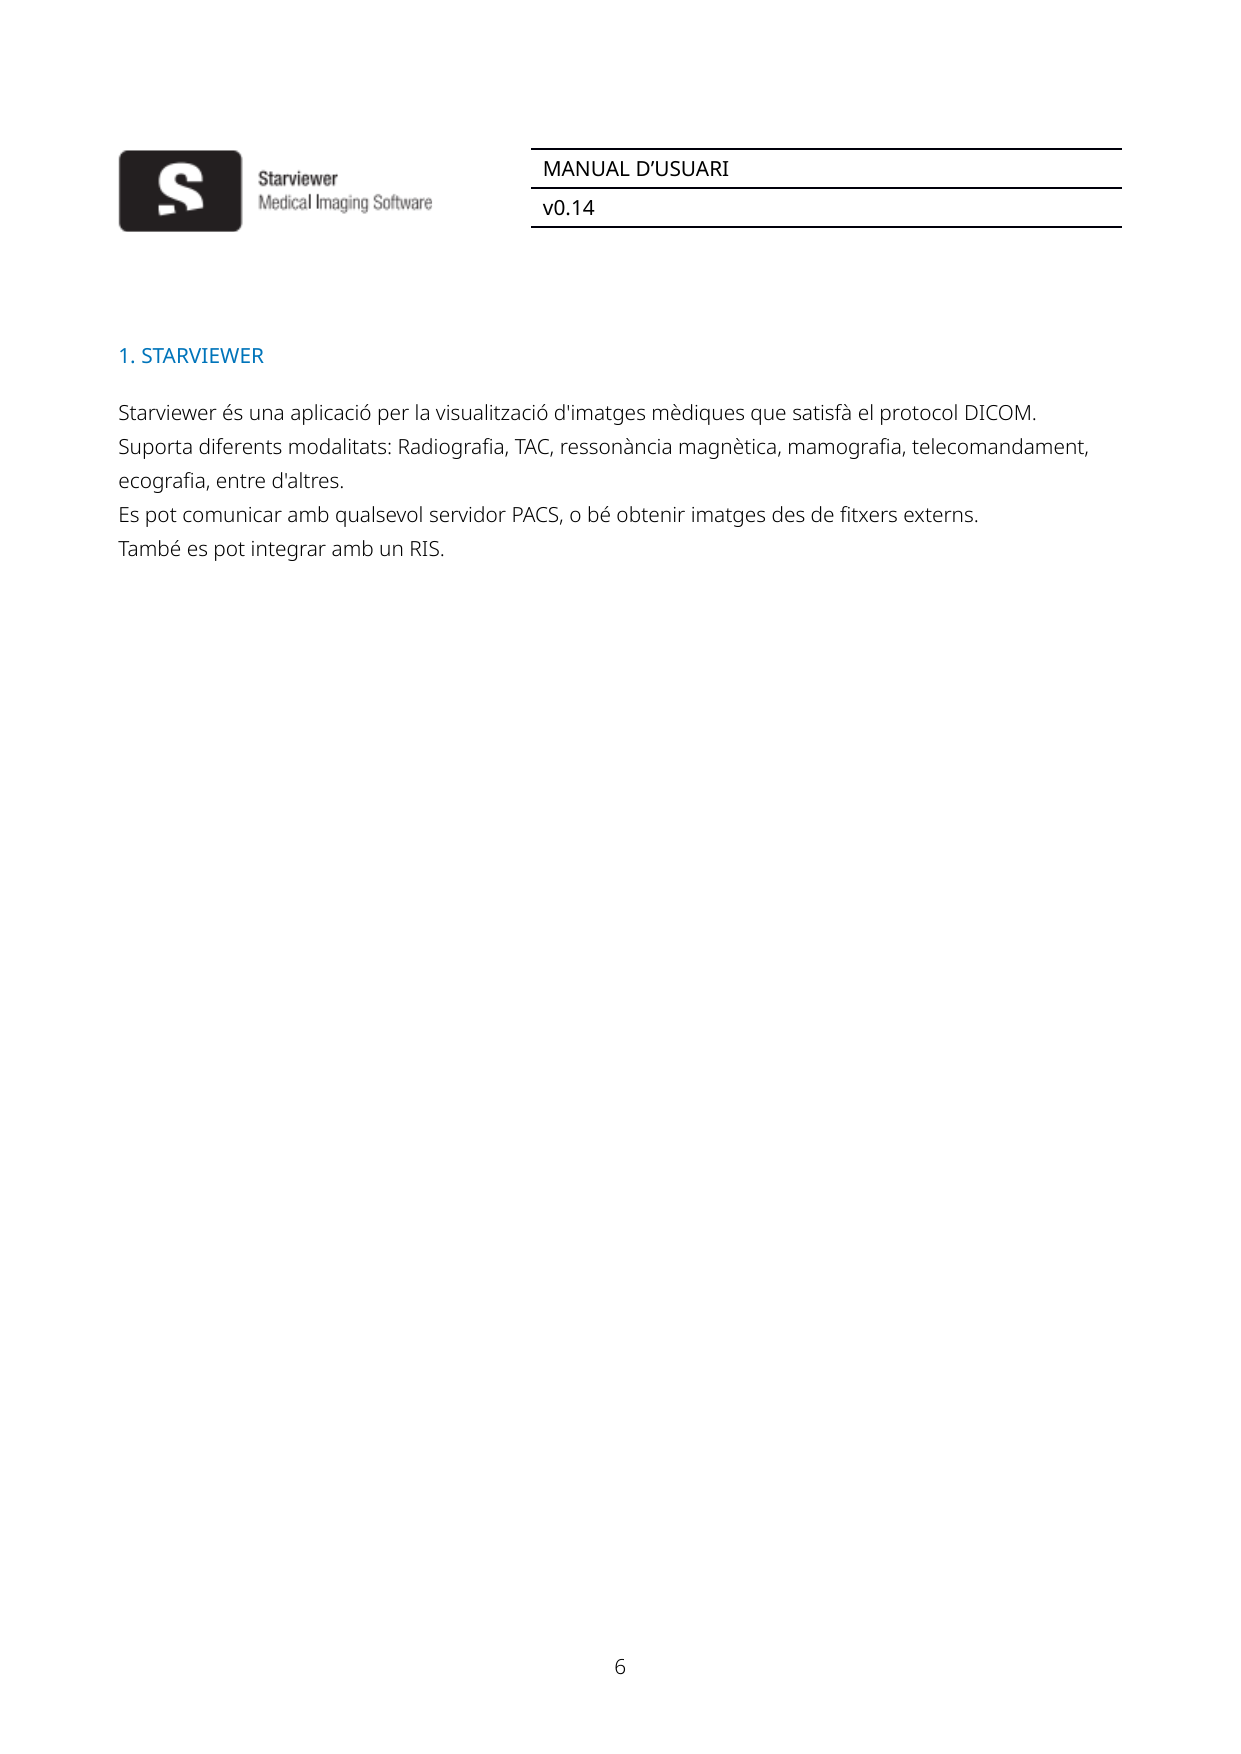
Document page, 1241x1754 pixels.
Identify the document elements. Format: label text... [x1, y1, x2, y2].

text També es pot integrar amb un RIS. [118, 534, 1122, 563]
text Starviewer és una aplicació per la visualització d'imatges mèdiques que satisfà el protocol DICOM. [118, 398, 1122, 427]
text Suporta diferents modalitats: Radiografia, TAC, ressonància magnètica, mamografia, telecomandament, ecografia, entre d'altres. [118, 432, 1122, 495]
text Es pot comunicar amb qualsevol servidor PACS, o bé obtenir imatges des de fitxers externs. [118, 501, 1122, 529]
subtitle Starviewer [118, 341, 1122, 370]
